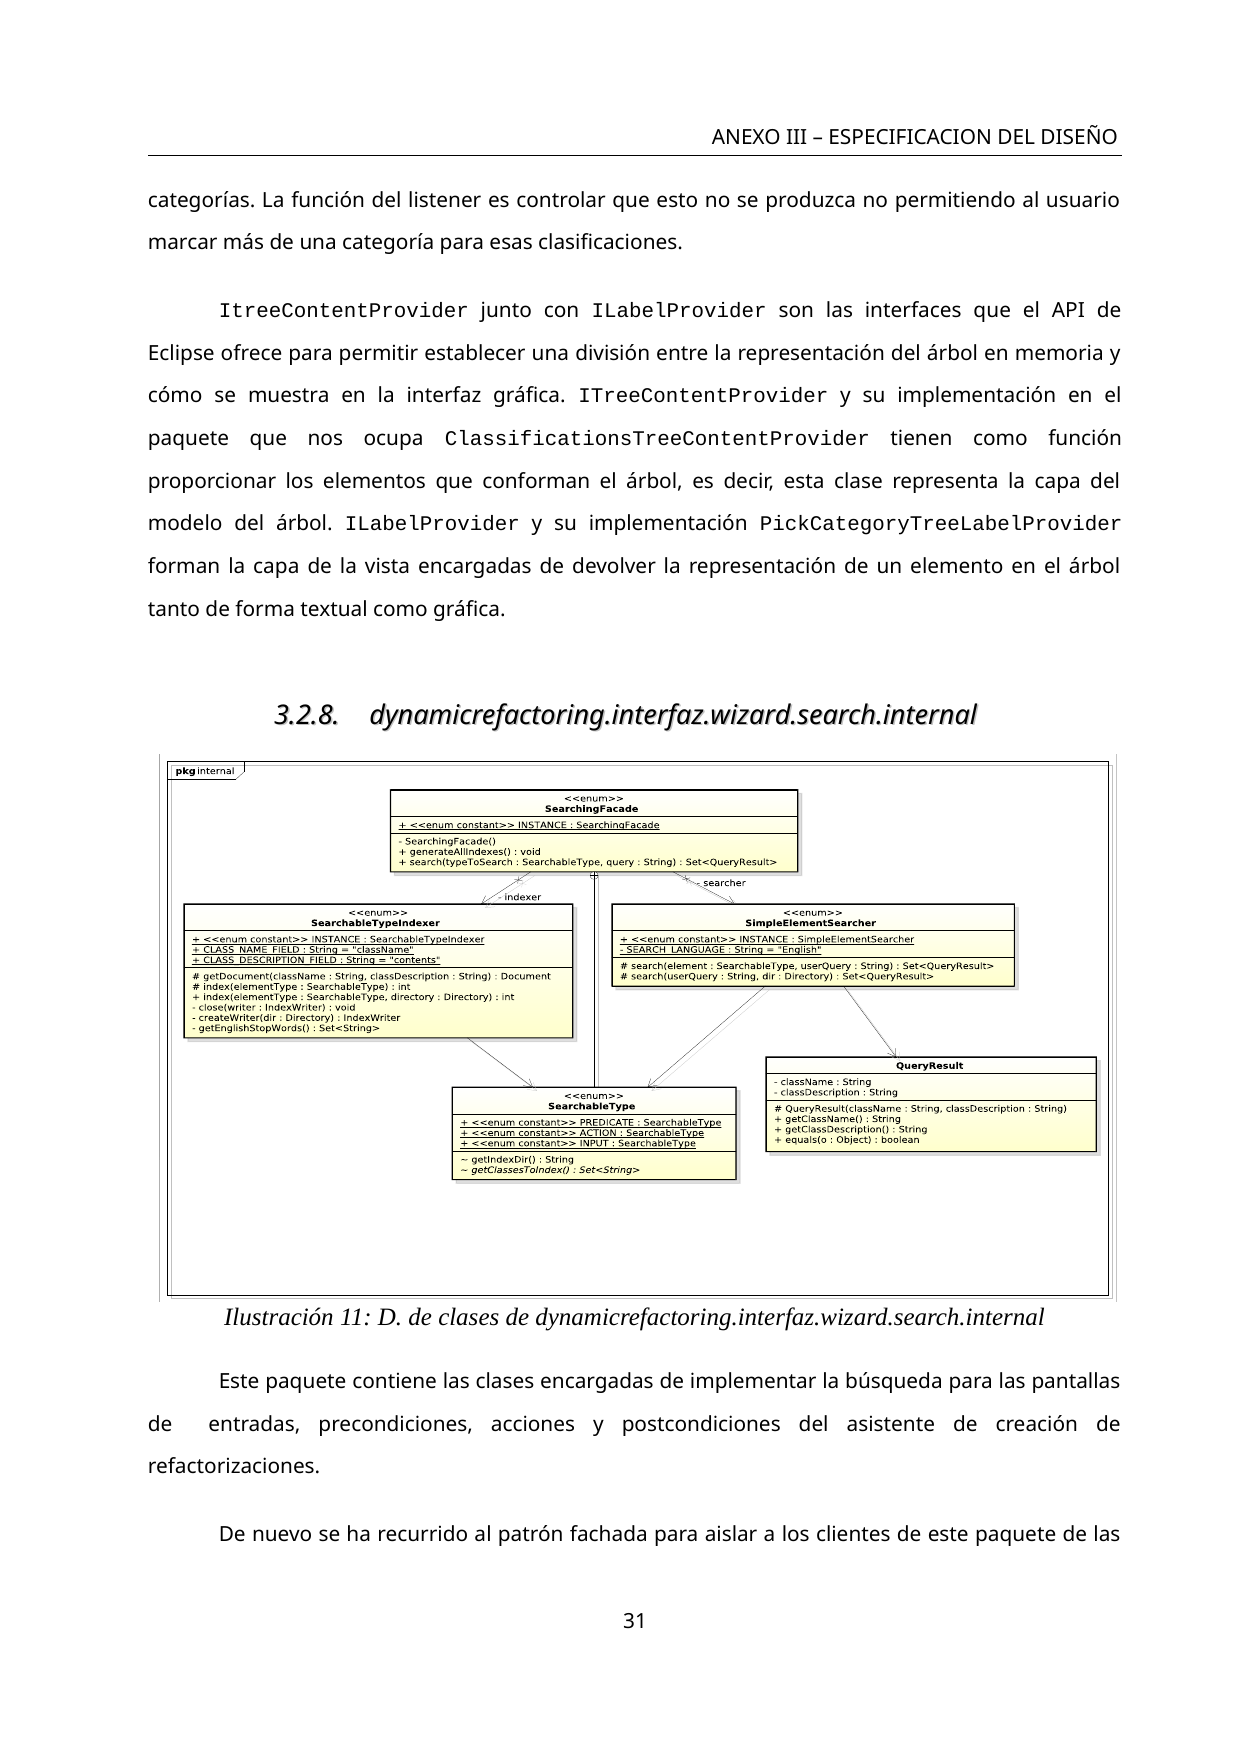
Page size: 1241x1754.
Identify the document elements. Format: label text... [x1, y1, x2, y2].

subtitle dynamicrefactoring.interfaz.wizard.search.internal [339, 695, 1122, 732]
text ItreeContentProvider junto con ILabelProvider son las interfaces que el API de Eclipse ofrece para permitir establecer una división entre la representación del árbol en memoria y cómo se muestra en la interfaz gráfica. ITreeContentProvider y su implementación en el paquete que nos ocupa ClassificationsTreeContentProvider tienen como función proporcionar los elementos que conforman el árbol, es decir, esta clase representa la capa del modelo del árbol. ILabelProvider y su implementación PickCategoryTreeLabelProvider forman la capa de la vista encargadas de devolver la representación de un elemento en el árbol tanto de forma textual como gráfica. [148, 295, 1122, 622]
text De nuevo se ha recurrido al patrón fachada para aislar a los clientes de este paquete de las [148, 1519, 1122, 1547]
text categorías. La función del listener es controlar que esto no se produzca no permitiendo al usuario marcar más de una categoría para esas clasificaciones. [148, 185, 1122, 256]
text Ilustración 11: D. de clases de dynamicrefactoring.interfaz.wizard.search.internal [148, 767, 1123, 1331]
text Este paquete contiene las clases encargadas de implementar la búsqueda para las pantallas de entradas, precondiciones, acciones y postcondiciones del asistente de creación de refactorizaciones. [148, 1331, 1123, 1480]
